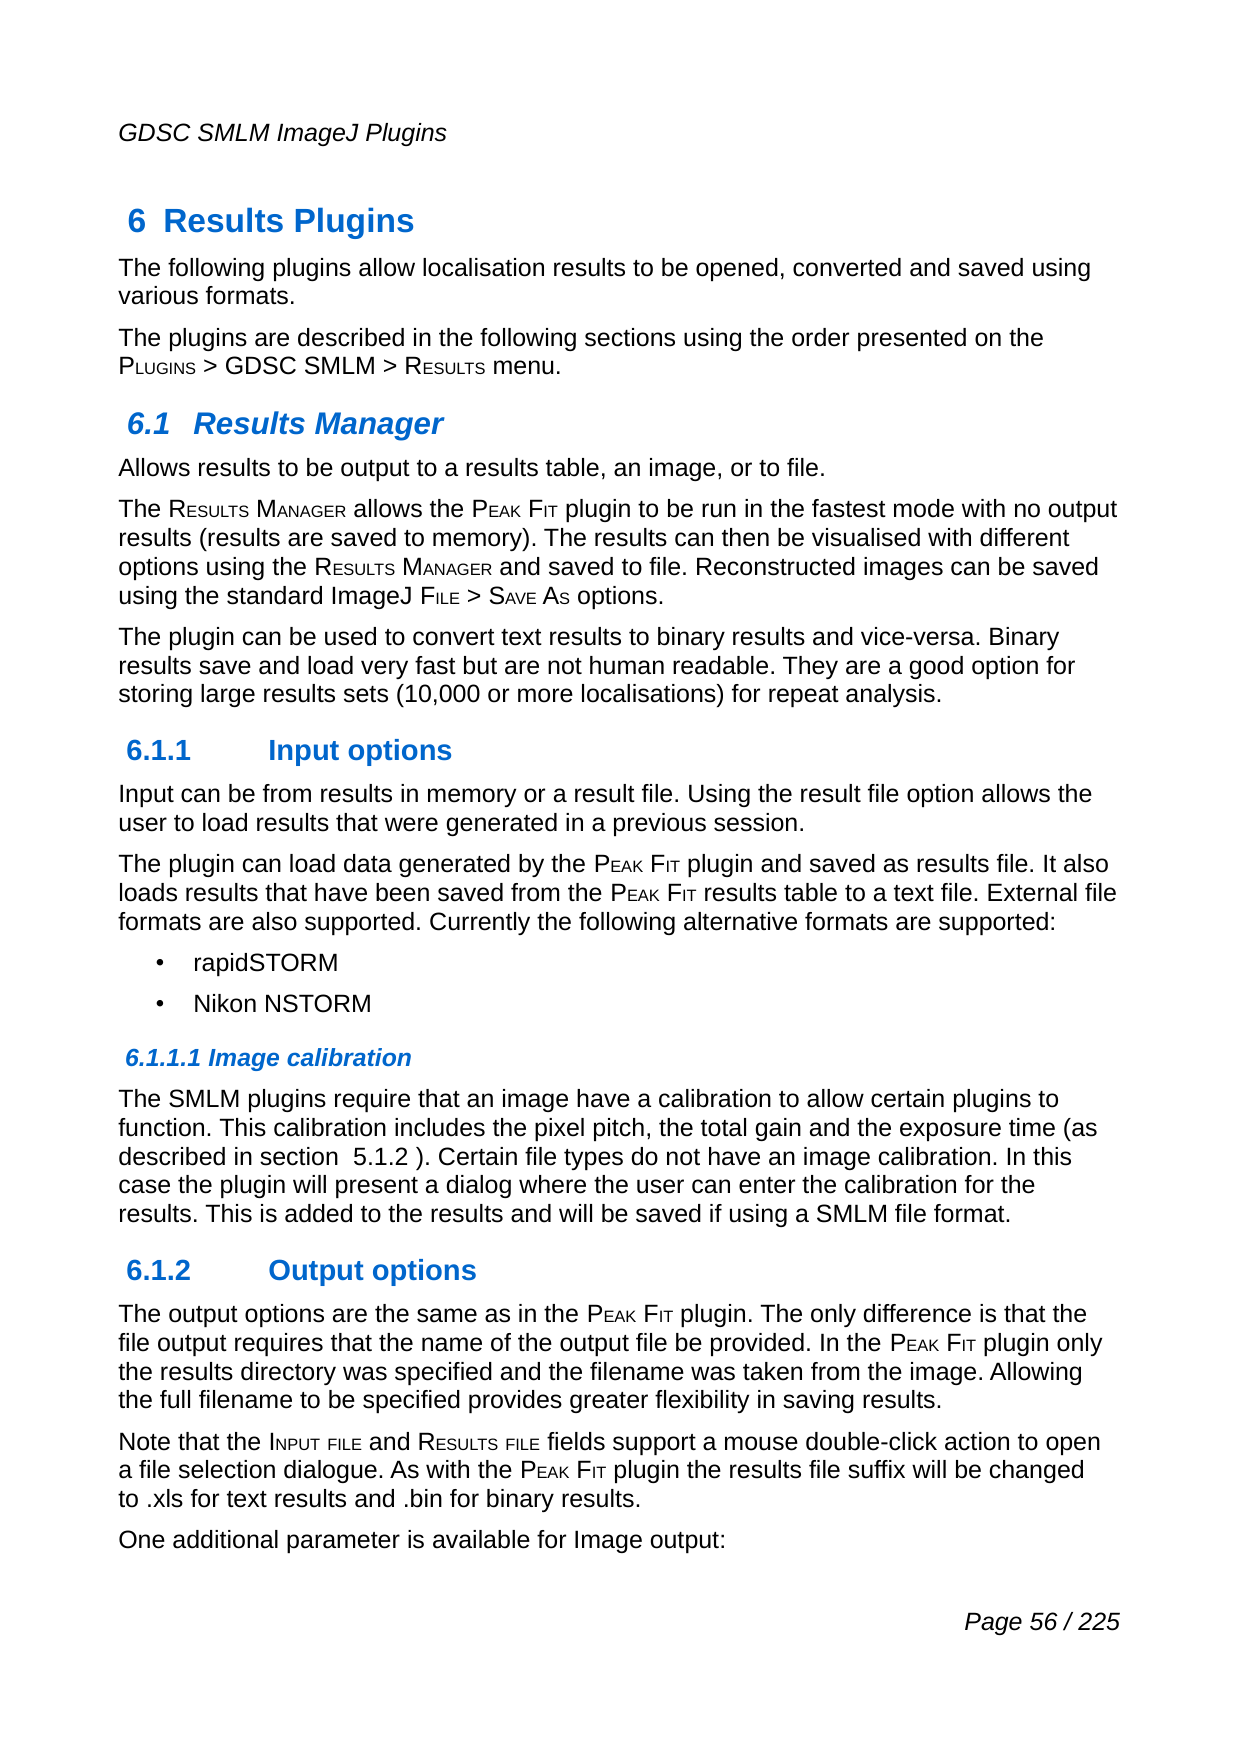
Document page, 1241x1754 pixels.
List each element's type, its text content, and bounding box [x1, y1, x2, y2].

subtitle Results Plugins [118, 201, 1122, 240]
text The plugin can load data generated by the Peak Fit plugin and saved as results file. It also loads results that have been saved from the Peak Fit results table to a text file. External file formats are also supported. Currently the following alternative formats are supported: [118, 849, 1122, 935]
text The SMLM plugins require that an image have a calibration to allow certain plugins to function. This calibration includes the pixel pitch, the total gain and the exposure time (as described in section 5.1.2). Certain file types do not have an image calibration. In this case the plugin will present a dialog where the user can enter the calibration for the results. This is added to the results and will be saved if using a SMLM file format. [118, 1084, 1122, 1228]
text The Results Manager allows the Peak Fit plugin to be run in the fastest mode with no output results (results are saved to memory). The results can then be visualised with different options using the Results Manager and saved to file. Reconstructed images can be saved using the standard ImageJ File > Save As options. [118, 494, 1122, 609]
text The plugins are described in the following sections using the order presented on the Plugins > GDSC SMLM > Results menu. [118, 322, 1122, 380]
text The output options are the same as in the Peak Fit plugin. The only difference is that the file output requires that the name of the output file be provided. In the Peak Fit plugin only the results directory was specified and the filename was taken from the image. Allowing the full filename to be specified provides greater flexibility in saving results. [118, 1299, 1122, 1414]
subtitle Results Manager [118, 405, 1122, 441]
text Input can be from results in memory or a result file. Using the result file option allows the user to load results that were generated in a previous session. [118, 779, 1122, 837]
subtitle Image calibration [118, 1043, 1122, 1072]
list rapidSTORM [156, 948, 1122, 977]
text The plugin can be used to convert text results to binary results and vice-versa. Binary results save and load very fast but are not human readable. They are a good option for storing large results sets (10,000 or more localisations) for repeat analysis. [118, 622, 1122, 708]
text Note that the Input file and Results file fields support a mouse double-click action to open a file selection dialogue. As with the Peak Fit plugin the results file suffix will be changed to .xls for text results and .bin for binary results. [118, 1426, 1122, 1513]
subtitle Input options [118, 733, 1122, 767]
text Allows results to be output to a results table, an image, or to file. [118, 453, 1122, 482]
list Nikon NSTORM [156, 989, 1122, 1018]
subtitle Output options [118, 1253, 1122, 1286]
text The following plugins allow localisation results to be opened, converted and saved using various formats. [118, 252, 1122, 310]
text One additional parameter is available for Image output: [118, 1525, 1122, 1554]
